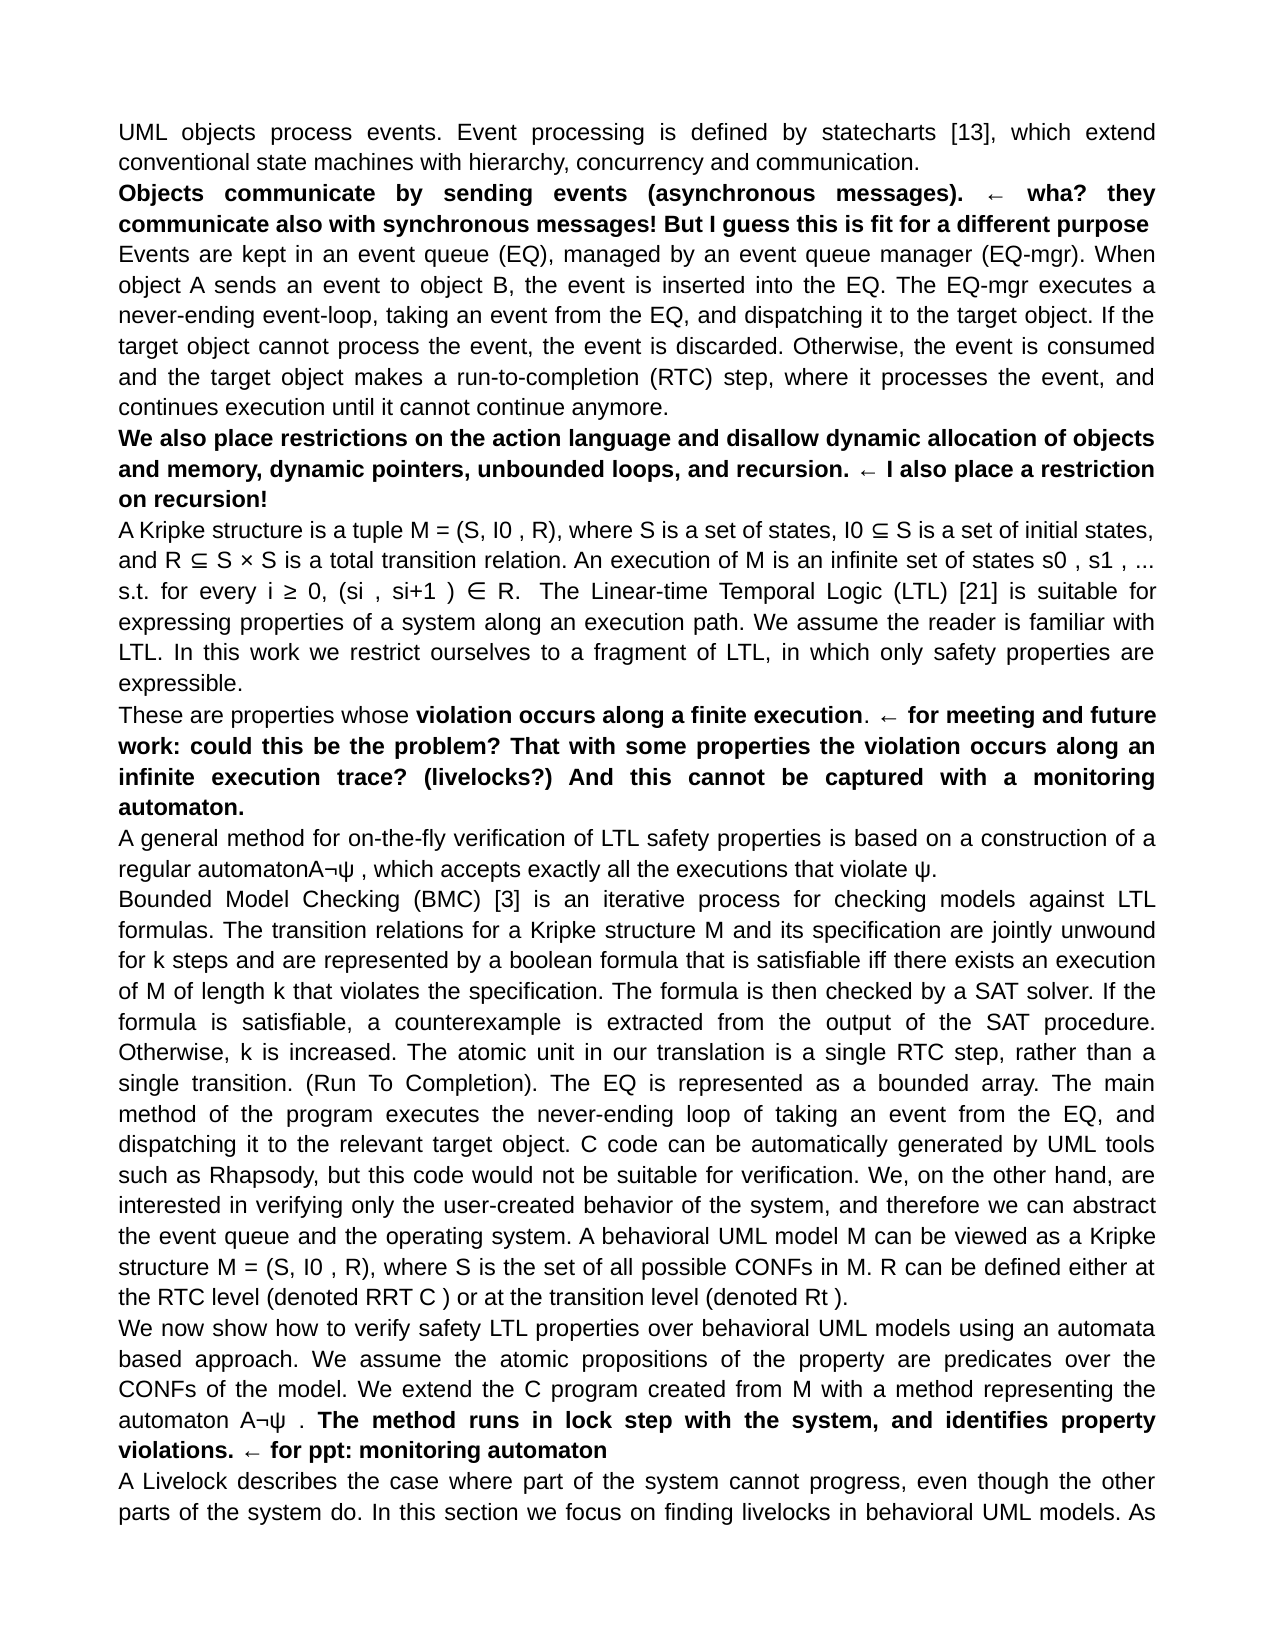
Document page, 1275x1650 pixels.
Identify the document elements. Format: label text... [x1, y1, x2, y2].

text A Kripke structure is a tuple M = (S, I0 , R), where S is a set of states, I0 ⊆ S is a set of initial states, and R ⊆ S × S is a total transition relation. An execution of M is an infinite set of states s0 , s1 , ... s.t. for every i ≥ 0, (si , si+1 ) ∈ R. The Linear-time Temporal Logic (LTL) [21] is suitable for expressing properties of a system along an execution path. We assume the reader is familiar with LTL. In this work we restrict ourselves to a fragment of LTL, in which only safety properties are expressible. [118, 516, 1157, 696]
text Objects communicate by sending events (asynchronous messages). ← wha? they communicate also with synchronous messages! But I guess this is fit for a different purpose [118, 179, 1157, 237]
text A Livelock describes the case where part of the system cannot progress, even though the other parts of the system do. In this section we focus on finding livelocks in behavioral UML models. As [118, 1467, 1157, 1525]
text Events are kept in an event queue (EQ), managed by an event queue manager (EQ-mgr). When object A sends an event to object B, the event is inserted into the EQ. The EQ-mgr executes a never-ending event-loop, taking an event from the EQ, and dispatching it to the target object. If the target object cannot process the event, the event is discarded. Otherwise, the event is consumed and the target object makes a run-to-completion (RTC) step, where it processes the event, and continues execution until it cannot continue anymore. [118, 241, 1157, 421]
text A general method for on-the-fly verification of LTL safety properties is based on a construction of a regular automatonA¬ψ , which accepts exactly all the executions that violate ψ. [118, 824, 1157, 882]
text We now show how to verify safety LTL properties over behavioral UML models using an automata based approach. We assume the atomic propositions of the property are predicates over the CONFs of the model. We extend the C program created from M with a method representing the automaton A¬ψ . The method runs in lock step with the system, and identifies property violations. ← for ppt: monitoring automaton [118, 1314, 1157, 1464]
text These are properties whose violation occurs along a finite execution. ← for meeting and future work: could this be the problem? That with some properties the violation occurs along an infinite execution trace? (livelocks?) And this cannot be captured with a monitoring automaton. [118, 700, 1157, 821]
text UML objects process events. Event processing is defined by statecharts [13], which extend conventional state machines with hierarchy, concurrency and communication. [118, 118, 1157, 176]
text We also place restrictions on the action language and disallow dynamic allocation of objects and memory, dynamic pointers, unbounded loops, and recursion. ← I also place a restriction on recursion! [118, 424, 1157, 512]
text Bounded Model Checking (BMC) [3] is an iterative process for checking models against LTL formulas. The transition relations for a Kripke structure M and its specification are jointly unwound for k steps and are represented by a boolean formula that is satisfiable iff there exists an execution of M of length k that violates the specification. The formula is then checked by a SAT solver. If the formula is satisfiable, a counterexample is extracted from the output of the SAT procedure. Otherwise, k is increased. The atomic unit in our translation is a single RTC step, rather than a single transition. (Run To Completion). The EQ is represented as a bounded array. The main method of the program executes the never-ending loop of taking an event from the EQ, and dispatching it to the relevant target object. C code can be automatically generated by UML tools such as Rhapsody, but this code would not be suitable for verification. We, on the other hand, are interested in verifying only the user-created behavior of the system, and therefore we can abstract the event queue and the operating system. A behavioral UML model M can be viewed as a Kripke structure M = (S, I0 , R), where S is the set of all possible CONFs in M. R can be defined either at the RTC level (denoted RRT C ) or at the transition level (denoted Rt ). [118, 886, 1157, 1311]
